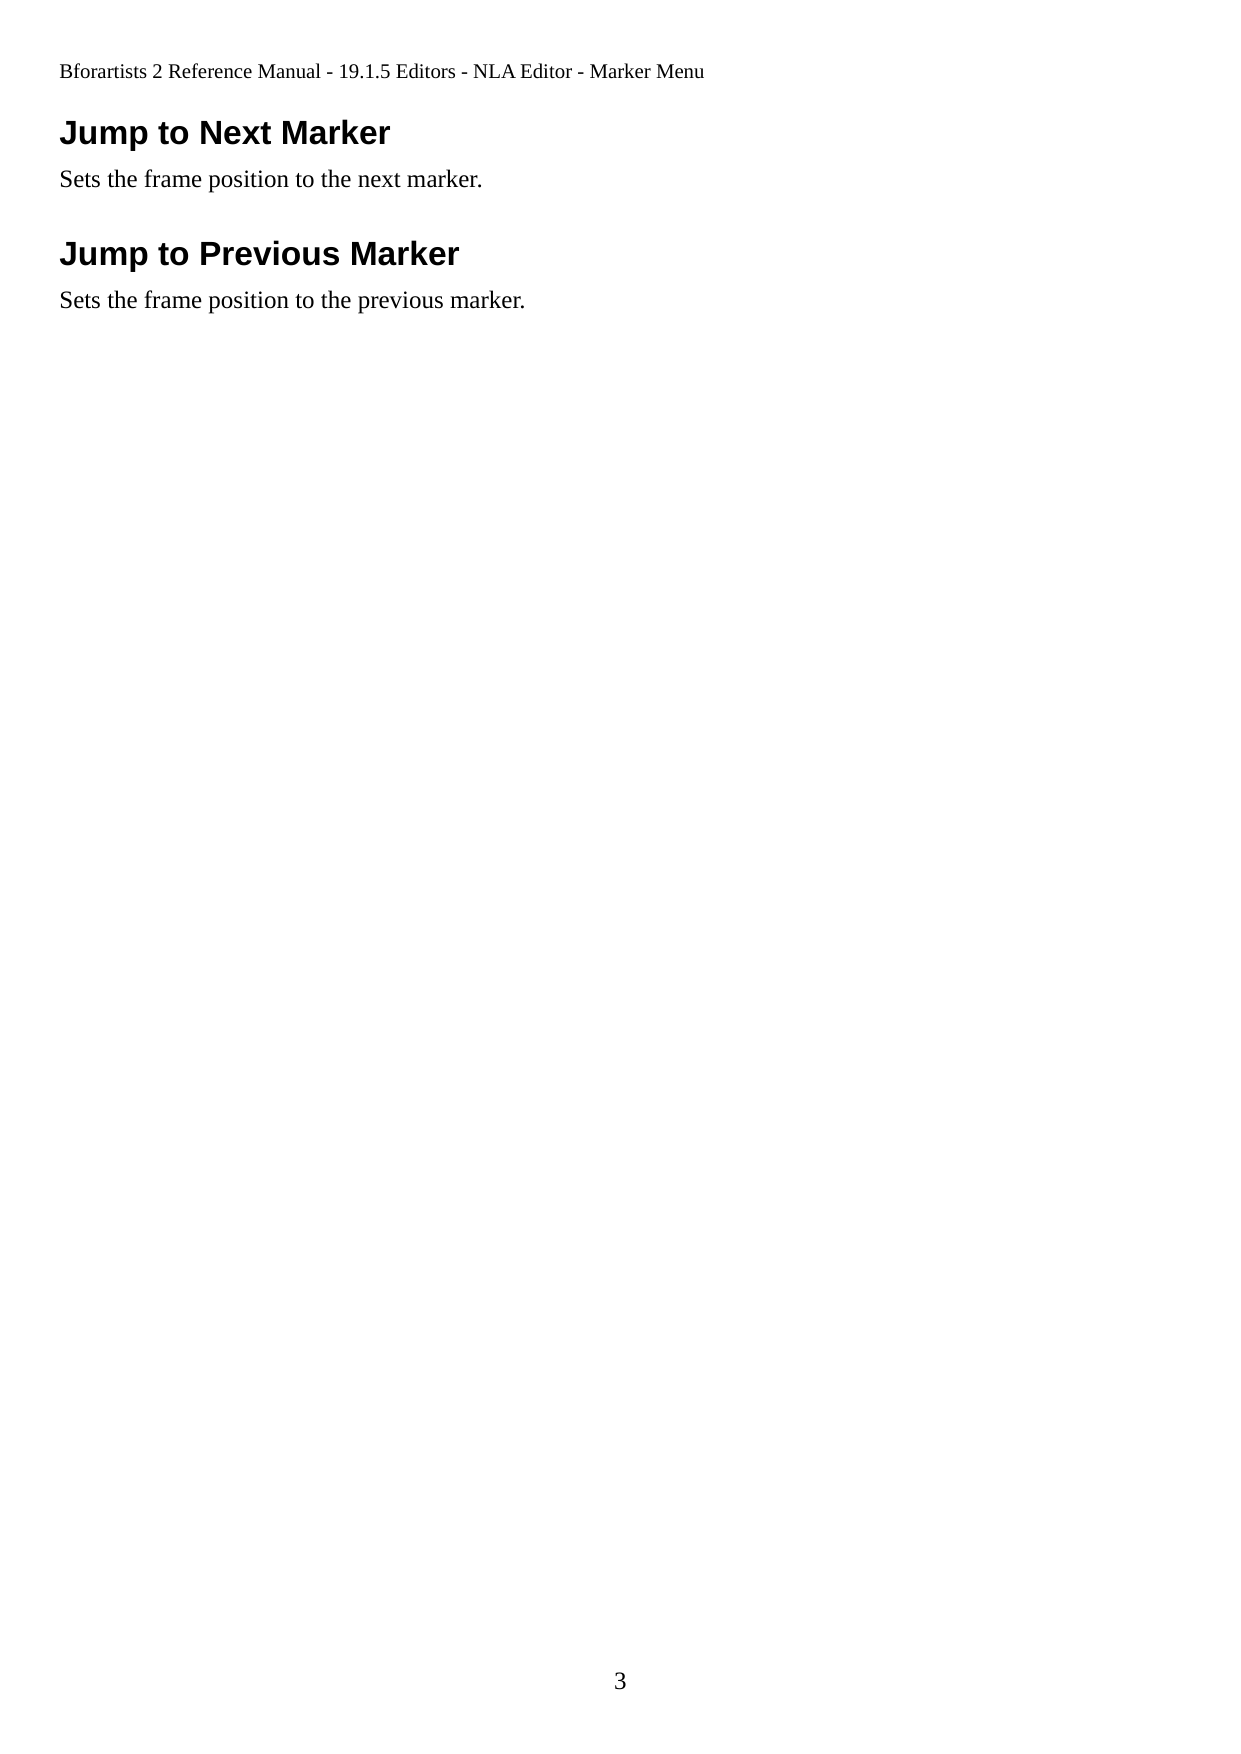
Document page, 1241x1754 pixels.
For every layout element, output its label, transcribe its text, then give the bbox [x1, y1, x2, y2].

text Sets the frame position to the previous marker. [59, 285, 1181, 313]
text Sets the frame position to the next marker. [59, 164, 1181, 192]
subtitle Jump to Previous Marker [59, 234, 1181, 272]
subtitle Jump to Next Marker [59, 113, 1181, 151]
